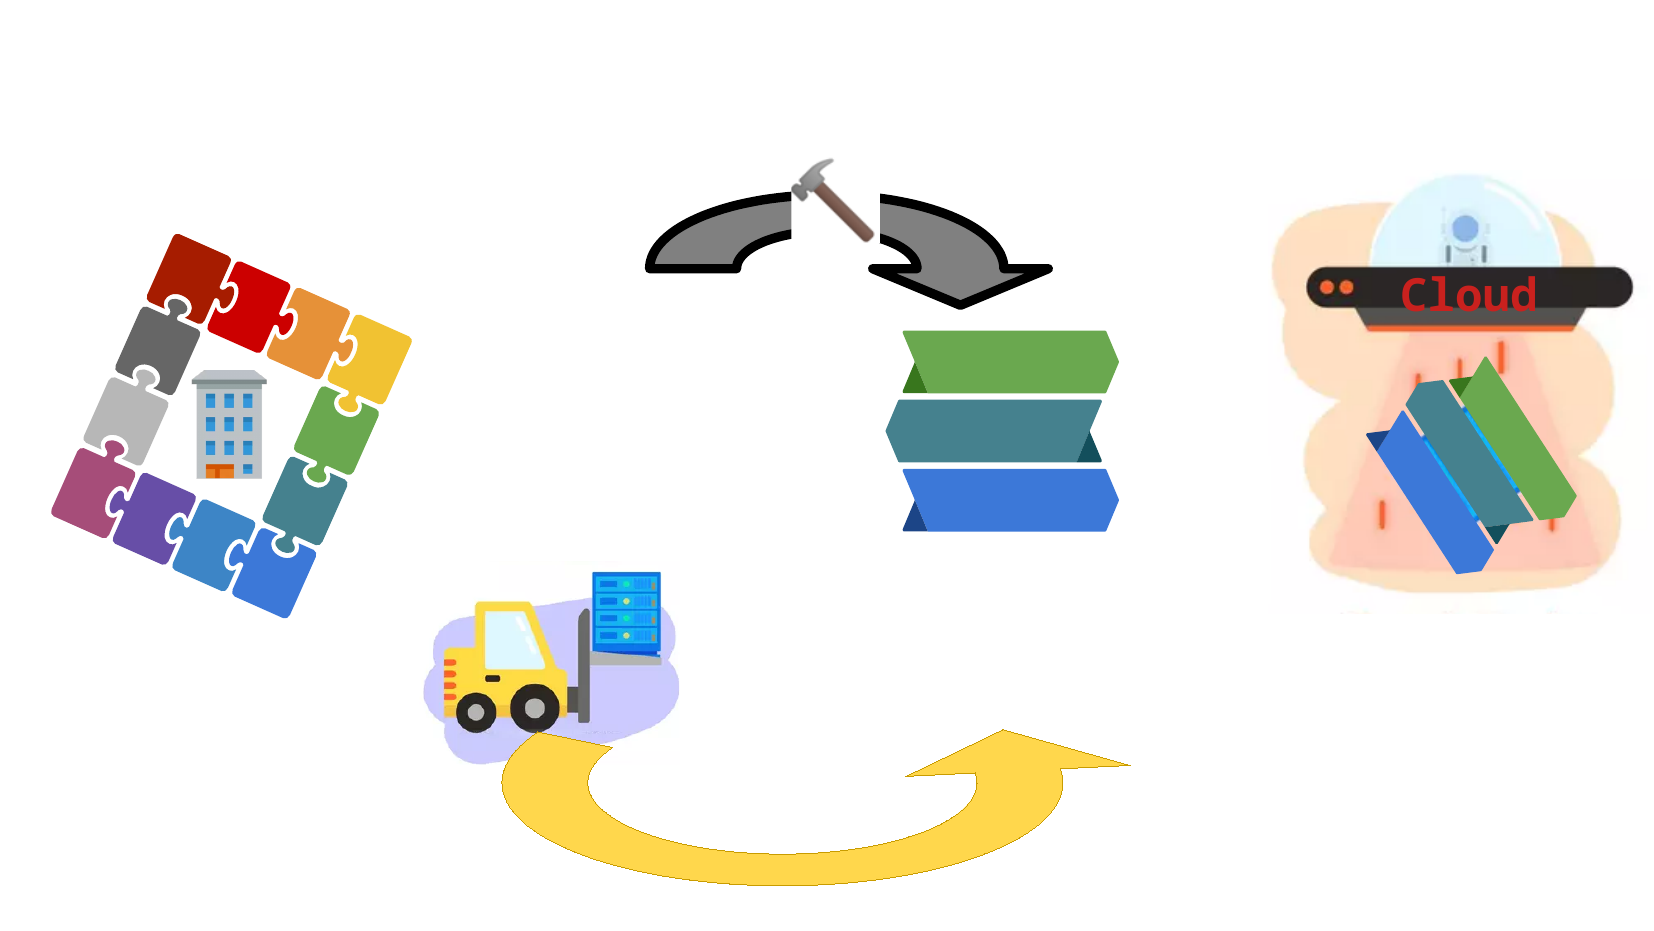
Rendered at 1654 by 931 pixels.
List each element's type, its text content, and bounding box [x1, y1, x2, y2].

text_box [885, 399, 1102, 463]
text_box [872, 198, 1049, 306]
text_box [1405, 380, 1534, 544]
text_box [1448, 356, 1577, 521]
text_box [229, 528, 317, 619]
picture [791, 153, 880, 243]
picture [413, 561, 680, 765]
text_box [902, 468, 1119, 532]
text_box [649, 196, 791, 269]
text_box [83, 369, 169, 466]
text_box [1366, 410, 1494, 575]
text_box [207, 261, 294, 353]
text_box [51, 440, 136, 538]
text_box [902, 330, 1119, 394]
text_box [109, 472, 196, 565]
text_box [115, 298, 201, 396]
text_box [501, 729, 1131, 886]
text_box [146, 234, 235, 324]
picture [173, 370, 285, 483]
text_box [266, 288, 354, 380]
text_box [294, 386, 379, 483]
picture [1268, 170, 1652, 614]
text_box [262, 456, 348, 553]
text_box [327, 314, 412, 413]
text_box Cloud [1291, 255, 1647, 322]
text_box [169, 499, 256, 592]
